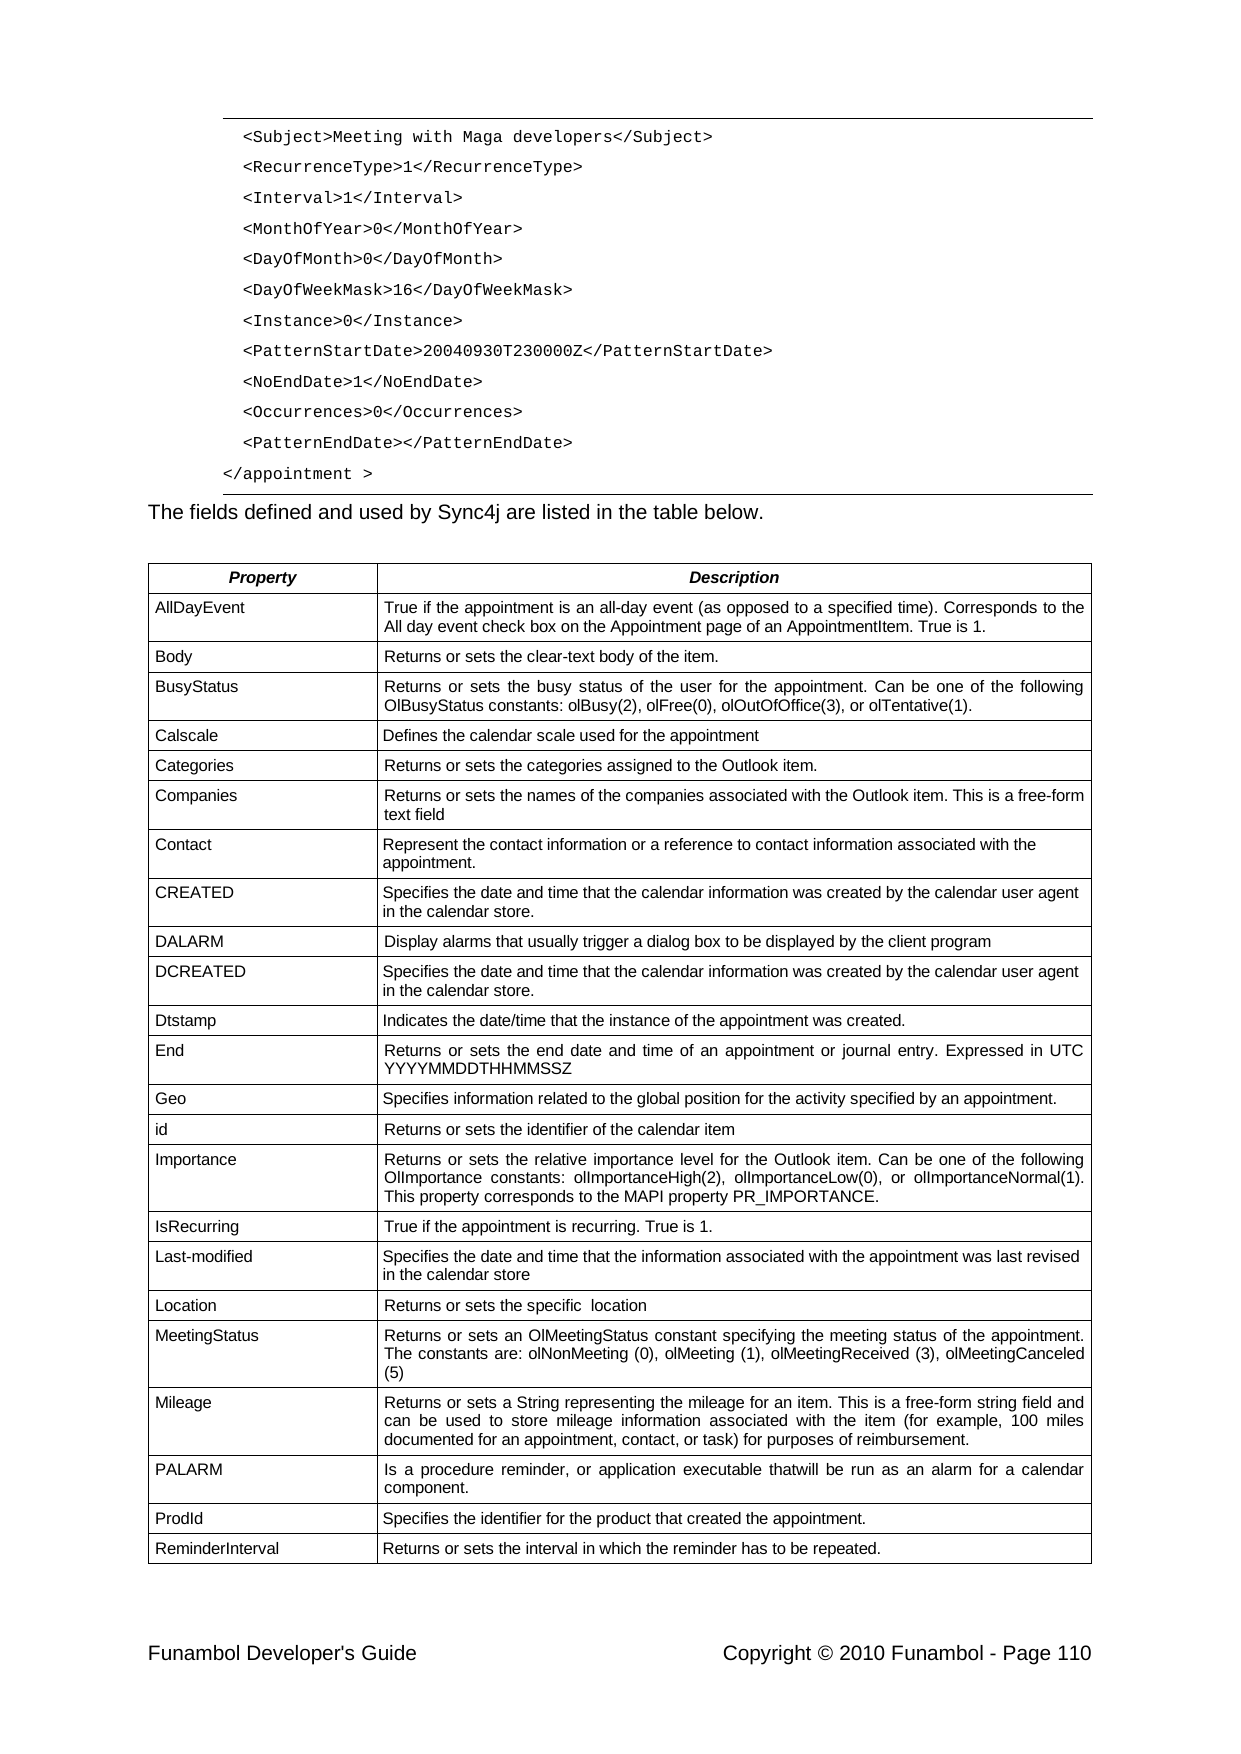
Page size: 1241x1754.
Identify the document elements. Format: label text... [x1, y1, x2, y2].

table_cell Defines the calendar scale used for the appointment [378, 721, 1091, 750]
text The fields defined and used by Sync4j are listed in the table below. [148, 501, 1093, 524]
table_cell Specifies the date and time that the calendar information was created by the calendar user agent in the calendar store. [378, 879, 1091, 926]
table_cell Returns or sets an OlMeetingStatus constant specifying the meeting status of the appointment. The constants are: olNonMeeting (0), olMeeting (1), olMeetingReceived (3), olMeetingCanceled (5) [378, 1321, 1091, 1387]
table_cell DALARM [149, 927, 377, 956]
table_cell Returns or sets a String representing the mileage for an item. This is a free-form string field and can be used to store mileage information associated with the item (for example, 100 miles documented for an appointment, contact, or task) for purposes of reimbursement. [378, 1388, 1091, 1455]
table_cell CREATED [149, 879, 377, 926]
table_cell PALARM [149, 1456, 377, 1503]
text <DayOfMonth>0</DayOfMonth> [223, 241, 1093, 270]
table_cell Companies [149, 781, 377, 829]
table_cell id [149, 1115, 377, 1144]
text <MonthOfYear>0</MonthOfYear> [223, 210, 1093, 239]
table_cell DCREATED [149, 957, 377, 1005]
table_cell Geo [149, 1085, 377, 1114]
text <NoEndDate>1</NoEndDate> [223, 363, 1093, 392]
table_cell Returns or sets the clear-text body of the item. [378, 642, 1091, 672]
table_cell Specifies the date and time that the calendar information was created by the calendar user agent in the calendar store. [378, 957, 1091, 1005]
table_cell Location [149, 1291, 377, 1320]
text <Instance>0</Instance> [223, 302, 1093, 331]
table_cell End [149, 1036, 377, 1084]
text <Subject>Meeting with Maga developers</Subject> [223, 119, 1093, 147]
table_cell Specifies the date and time that the information associated with the appointment was last revised in the calendar store [378, 1242, 1091, 1290]
table_cell AllDayEvent [149, 594, 377, 641]
table_cell Specifies information related to the global position for the activity specified by an appointment. [378, 1085, 1091, 1114]
table_cell BusyStatus [149, 673, 377, 720]
table_cell Returns or sets the categories assigned to the Outlook item. [378, 751, 1091, 780]
table_cell Is a procedure reminder, or application executable thatwill be run as an alarm for a calendar component. [378, 1456, 1091, 1503]
text <RecurrenceType>1</RecurrenceType> [223, 149, 1093, 178]
text </appointment > [223, 455, 1093, 494]
table_cell True if the appointment is an all-day event (as opposed to a specified time). Corresponds to the All day event check box on the Appointment page of an AppointmentItem. True is 1. [378, 594, 1091, 641]
table_cell Returns or sets the end date and time of an appointment or journal entry. Expressed in UTC YYYYMMDDTHHMMSSZ [378, 1036, 1091, 1084]
table_header Description [378, 564, 1091, 593]
table_cell ProdId [149, 1504, 377, 1533]
table_cell Returns or sets the relative importance level for the Outlook item. Can be one of the following OlImportance constants: olImportanceHigh(2), olImportanceLow(0), or olImportanceNormal(1). This property corresponds to the MAPI property PR_IMPORTANCE. [378, 1145, 1091, 1211]
table_cell Contact [149, 830, 377, 878]
text <PatternStartDate>20040930T230000Z</PatternStartDate> [223, 332, 1093, 362]
table_cell Returns or sets the busy status of the user for the appointment. Can be one of the following OlBusyStatus constants: olBusy(2), olFree(0), olOutOfOffice(3), or olTentative(1). [378, 673, 1091, 720]
table_cell Calscale [149, 721, 377, 750]
table_header Property [149, 564, 377, 593]
table_cell ReminderInterval [149, 1534, 377, 1563]
text <Interval>1</Interval> [223, 179, 1093, 208]
table_cell MeetingStatus [149, 1321, 377, 1387]
table_cell Indicates the date/time that the instance of the appointment was created. [378, 1006, 1091, 1035]
table_cell IsRecurring [149, 1212, 377, 1241]
table_cell Importance [149, 1145, 377, 1211]
table_cell Specifies the identifier for the product that created the appointment. [378, 1504, 1091, 1533]
table_cell Last-modified [149, 1242, 377, 1290]
table_cell Represent the contact information or a reference to contact information associated with the appointment. [378, 830, 1091, 878]
table_cell True if the appointment is recurring. True is 1. [378, 1212, 1091, 1241]
table_cell Display alarms that usually trigger a dialog box to be displayed by the client program [378, 927, 1091, 956]
table_cell Returns or sets the specific location [378, 1291, 1091, 1320]
table_cell Dtstamp [149, 1006, 377, 1035]
text <PatternEndDate></PatternEndDate> [223, 424, 1093, 453]
text <DayOfWeekMask>16</DayOfWeekMask> [223, 271, 1093, 300]
table_cell Mileage [149, 1388, 377, 1455]
table_cell Returns or sets the identifier of the calendar item [378, 1115, 1091, 1144]
table_cell Returns or sets the interval in which the reminder has to be repeated. [378, 1534, 1091, 1563]
table_cell Categories [149, 751, 377, 780]
table_cell Body [149, 642, 377, 672]
table_cell Returns or sets the names of the companies associated with the Outlook item. This is a free-form text field [378, 781, 1091, 829]
text <Occurrences>0</Occurrences> [223, 394, 1093, 423]
